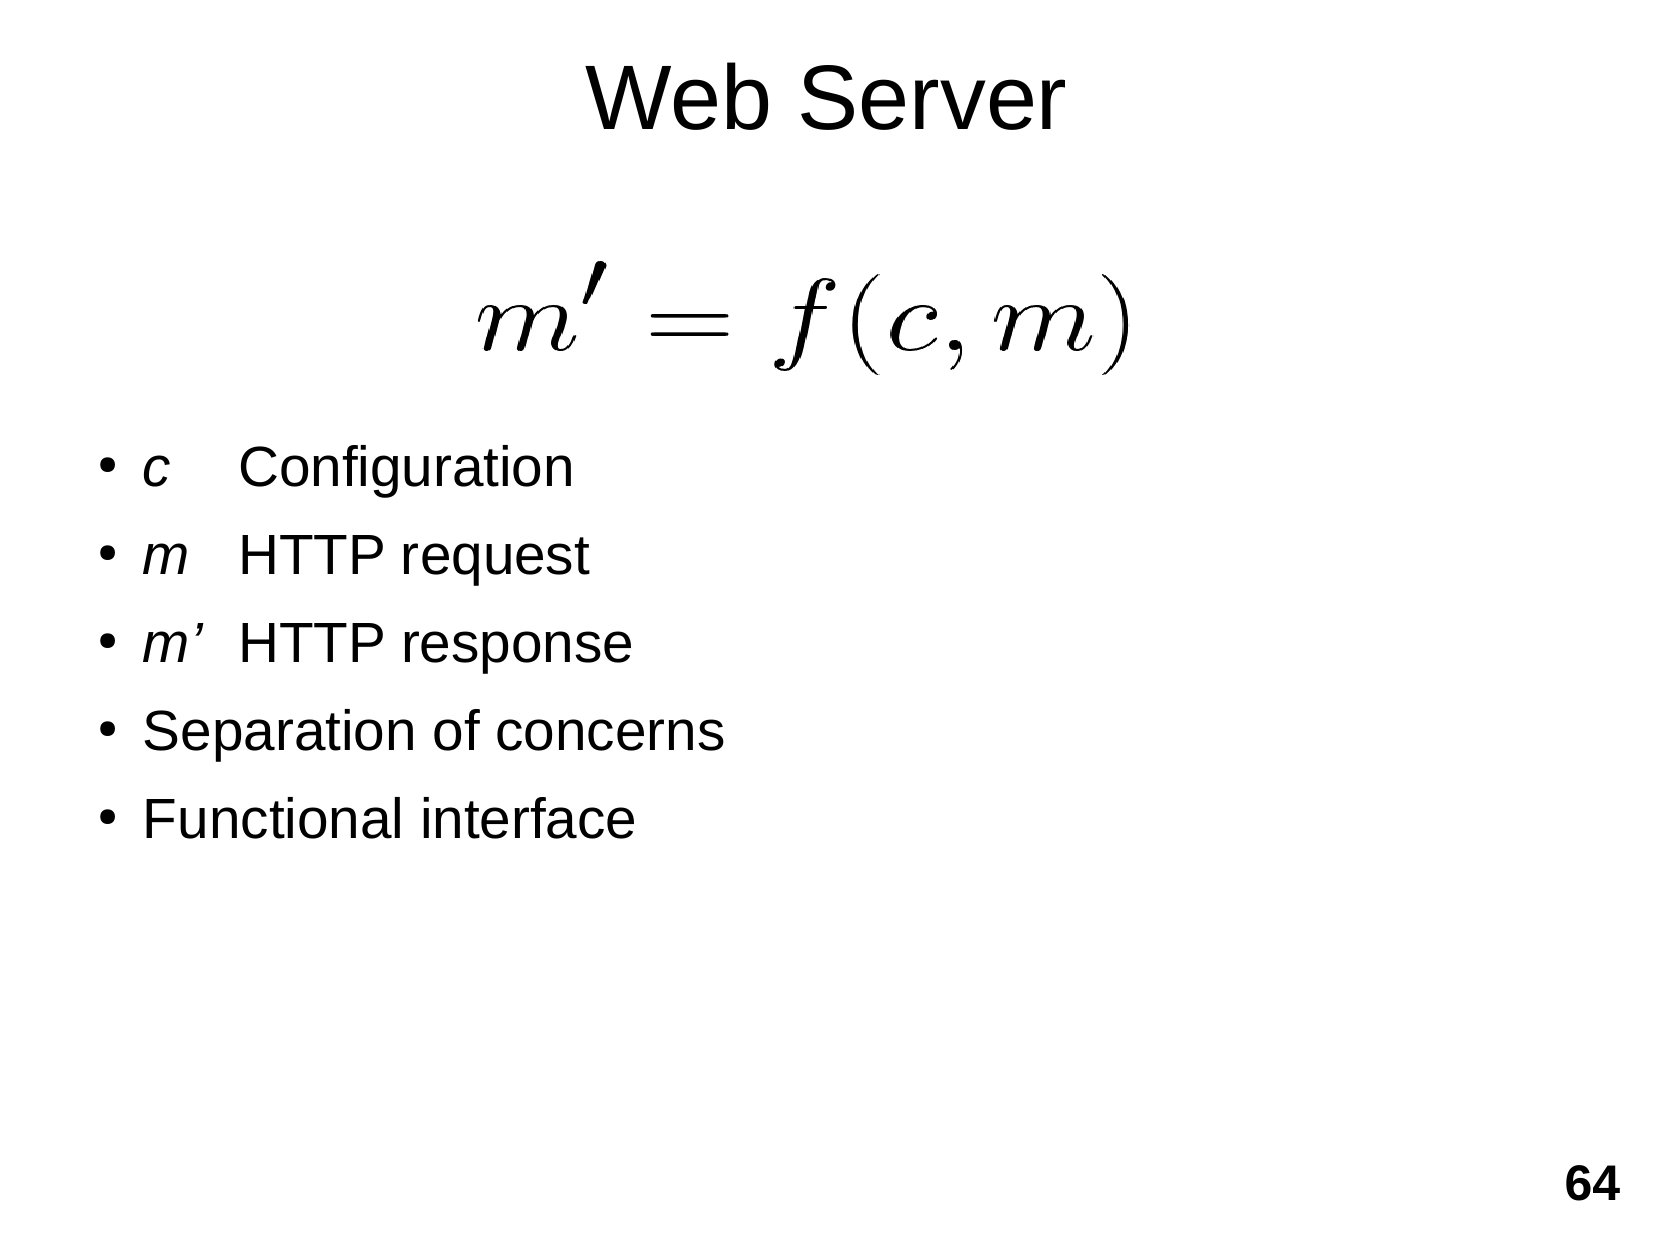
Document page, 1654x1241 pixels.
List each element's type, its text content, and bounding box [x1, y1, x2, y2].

list c Configuration m HTTP request m’ HTTP response Separation of concerns Functional interface [82, 435, 1571, 856]
title Web Server [82, 15, 1571, 181]
picture [477, 260, 1130, 376]
